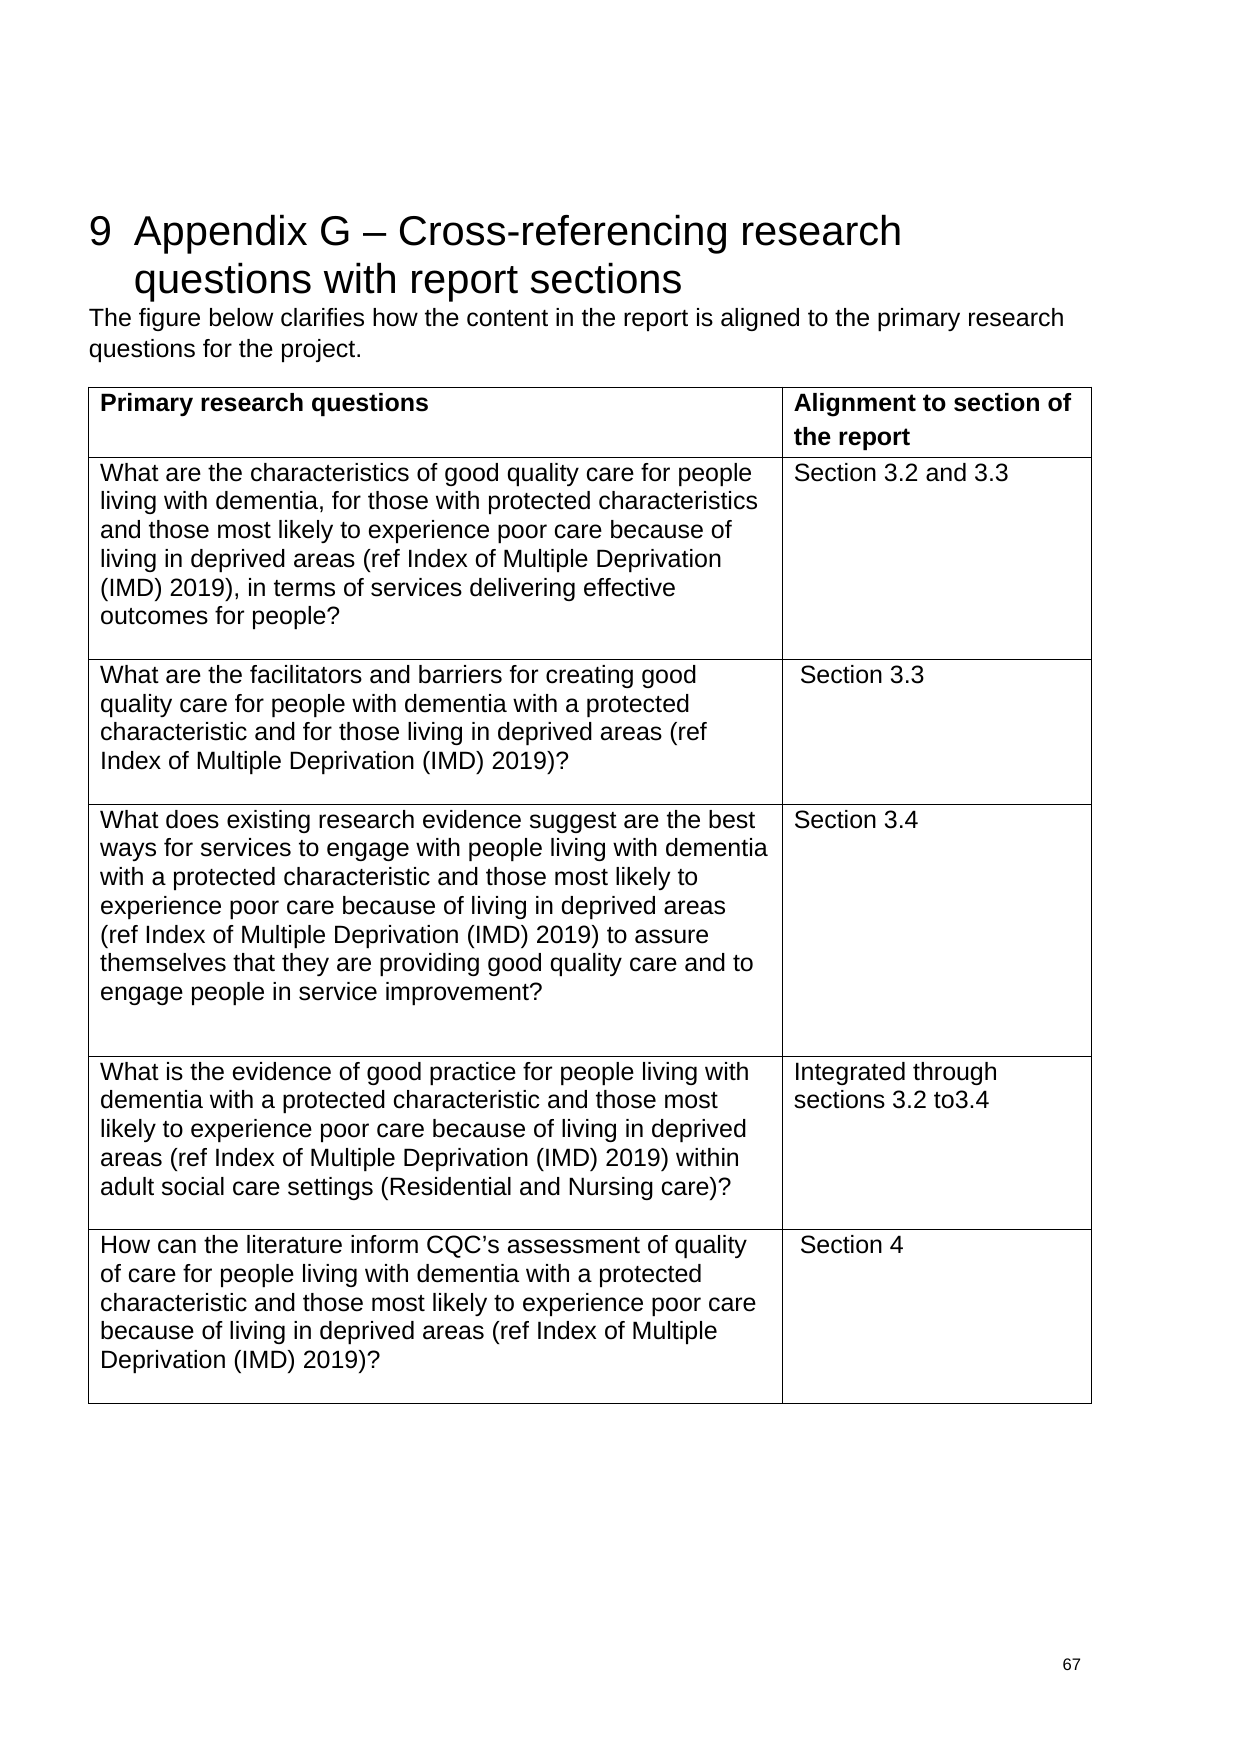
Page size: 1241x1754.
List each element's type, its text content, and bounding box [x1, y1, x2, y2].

text The figure below clarifies how the content in the report is aligned to the primary research questions for the project. [89, 303, 1092, 363]
subtitle Appendix G – Cross-referencing research questions with report sections [89, 207, 1092, 303]
table_cell What does existing research evidence suggest are the best ways for services to engage with people living with dementia with a protected characteristic and those most likely to experience poor care because of living in deprived areas (ref Index of Multiple Deprivation (IMD) 2019) to assure themselves that they are providing good quality care and to engage people in service improvement? [89, 805, 782, 1056]
table_cell Section 3.3 [783, 660, 1091, 804]
table_cell What is the evidence of good practice for people living with dementia with a protected characteristic and those most likely to experience poor care because of living in deprived areas (ref Index of Multiple Deprivation (IMD) 2019) within adult social care settings (Residential and Nursing care)? [89, 1057, 782, 1229]
table_header Primary research questions [89, 388, 782, 457]
table_header Alignment to section of the report [783, 388, 1091, 457]
table_cell Section 3.4 [783, 805, 1091, 1056]
table_cell Section 3.2 and 3.3 [783, 458, 1091, 659]
table_cell What are the facilitators and barriers for creating good quality care for people with dementia with a protected characteristic and for those living in deprived areas (ref Index of Multiple Deprivation (IMD) 2019)? [89, 660, 782, 804]
table_cell Section 4 [783, 1230, 1091, 1403]
table_cell How can the literature inform CQC’s assessment of quality of care for people living with dementia with a protected characteristic and those most likely to experience poor care because of living in deprived areas (ref Index of Multiple Deprivation (IMD) 2019)? [89, 1230, 782, 1403]
table_cell Integrated through sections 3.2 to3.4 [783, 1057, 1091, 1229]
table_cell What are the characteristics of good quality care for people living with dementia, for those with protected characteristics and those most likely to experience poor care because of living in deprived areas (ref Index of Multiple Deprivation (IMD) 2019), in terms of services delivering effective outcomes for people? [89, 458, 782, 659]
